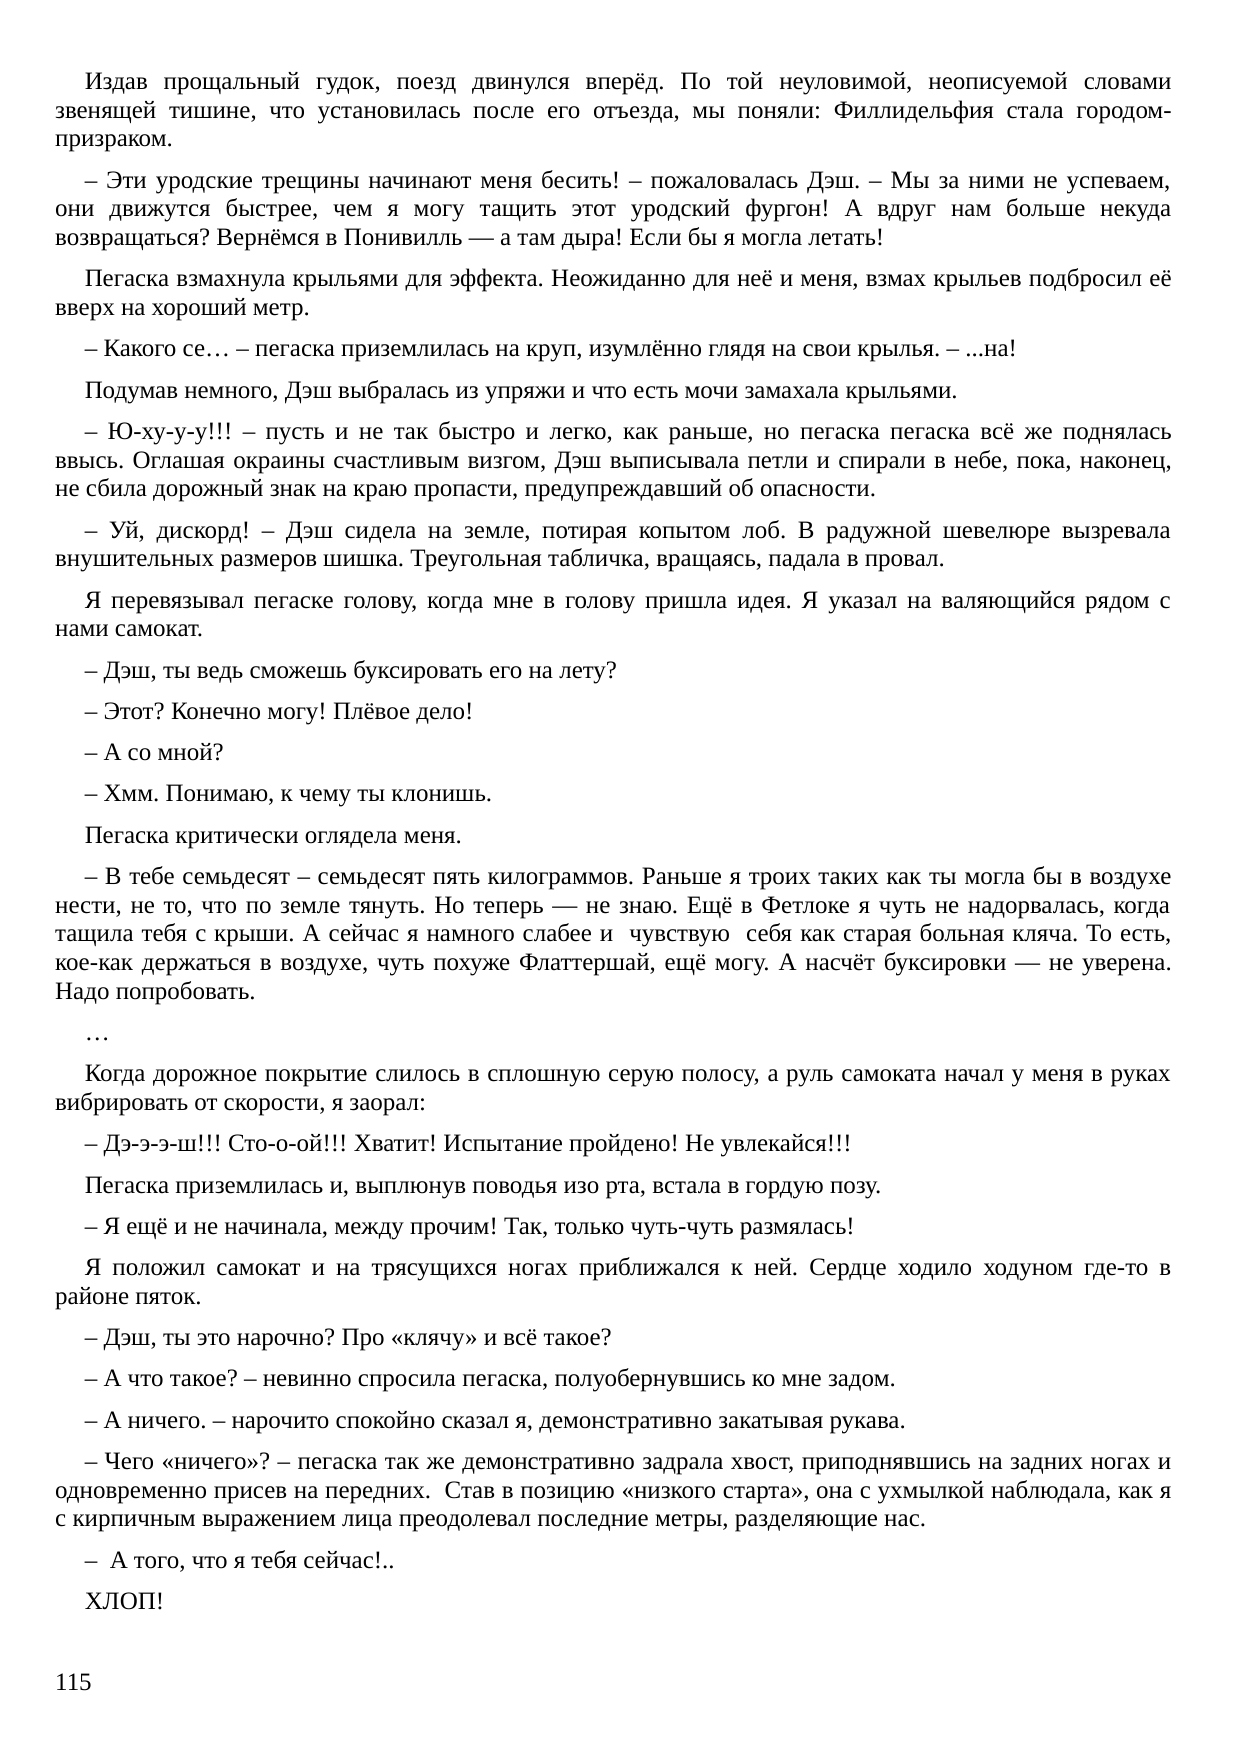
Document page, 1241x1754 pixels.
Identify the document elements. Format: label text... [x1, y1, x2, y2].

text … [55, 1017, 1173, 1046]
text – А ничего. – нарочито спокойно сказал я, демонстративно закатывая рукава. [55, 1405, 1173, 1433]
text – Эти уродские трещины начинают меня бесить! – пожаловалась Дэш. – Мы за ними не успеваем, они движутся быстрее, чем я могу тащить этот уродский фургон! А вдруг нам больше некуда возвращаться? Вернёмся в Понивилль — а там дыра! Если бы я могла летать! [55, 165, 1173, 251]
text – В тебе семьдесят – семьдесят пять килограммов. Раньше я троих таких как ты могла бы в воздухе нести, не то, что по земле тянуть. Но теперь — не знаю. Ещё в Фетлоке я чуть не надорвалась, когда тащила тебя с крыши. А сейчас я намного слабее и чувствую себя как старая больная кляча. То есть, кое-как держаться в воздухе, чуть похуже Флаттершай, ещё могу. А насчёт буксировки — не уверена. Надо попробовать. [55, 861, 1173, 1005]
text – А со мной? [55, 737, 1173, 766]
text Пегаска приземлилась и, выплюнув поводья изо рта, встала в гордую позу. [55, 1170, 1173, 1198]
text – Ю-ху-у-у!!! – пусть и не так быстро и легко, как раньше, но пегаска пегаска всё же поднялась ввысь. Оглашая окраины счастливым визгом, Дэш выписывала петли и спирали в небе, пока, наконец, не сбила дорожный знак на краю пропасти, предупреждавший об опасности. [55, 416, 1173, 502]
text – Какого се… – пегаска приземлилась на круп, изумлённо глядя на свои крылья. – ...на! [55, 333, 1173, 362]
text – Уй, дискорд! – Дэш сидела на земле, потирая копытом лоб. В радужной шевелюре вызревала внушительных размеров шишка. Треугольная табличка, вращаясь, падала в провал. [55, 515, 1173, 572]
text – А того, что я тебя сейчас!.. [55, 1545, 1173, 1573]
text Издав прощальный гудок, поезд двинулся вперёд. По той неуловимой, неописуемой словами звенящей тишине, что установилась после его отъезда, мы поняли: Филлидельфия стала городом-призраком. [55, 66, 1173, 152]
text – Этот? Конечно могу! Плёвое дело! [55, 696, 1173, 725]
text – Я ещё и не начинала, между прочим! Так, только чуть-чуть размялась! [55, 1211, 1173, 1240]
text – Дэш, ты это нарочно? Про «клячу» и всё такое? [55, 1322, 1173, 1351]
text Пегаска критически оглядела меня. [55, 820, 1173, 848]
text – А что такое? – невинно спросила пегаска, полуобернувшись ко мне задом. [55, 1363, 1173, 1392]
text Я положил самокат и на трясущихся ногах приближался к ней. Сердце ходило ходуном где-то в районе пяток. [55, 1252, 1173, 1310]
text – Дэ-э-э-ш!!! Сто-о-ой!!! Хватит! Испытание пройдено! Не увлекайся!!! [55, 1128, 1173, 1157]
text Пегаска взмахнула крыльями для эффекта. Неожиданно для неё и меня, взмах крыльев подбросил её вверх на хороший метр. [55, 263, 1173, 321]
text – Чего «ничего»? – пегаска так же демонстративно задрала хвост, приподнявшись на задних ногах и одновременно присев на передних. Став в позицию «низкого старта», она с ухмылкой наблюдала, как я с кирпичным выражением лица преодолевал последние метры, разделяющие нас. [55, 1446, 1173, 1532]
text ХЛОП! [55, 1586, 1173, 1615]
text – Хмм. Понимаю, к чему ты клонишь. [55, 778, 1173, 807]
text Когда дорожное покрытие слилось в сплошную серую полосу, а руль самоката начал у меня в руках вибрировать от скорости, я заорал: [55, 1058, 1173, 1116]
text Подумав немного, Дэш выбралась из упряжи и что есть мочи замахала крыльями. [55, 375, 1173, 403]
text Я перевязывал пегаске голову, когда мне в голову пришла идея. Я указал на валяющийся рядом с нами самокат. [55, 585, 1173, 642]
text – Дэш, ты ведь сможешь буксировать его на лету? [55, 655, 1173, 683]
